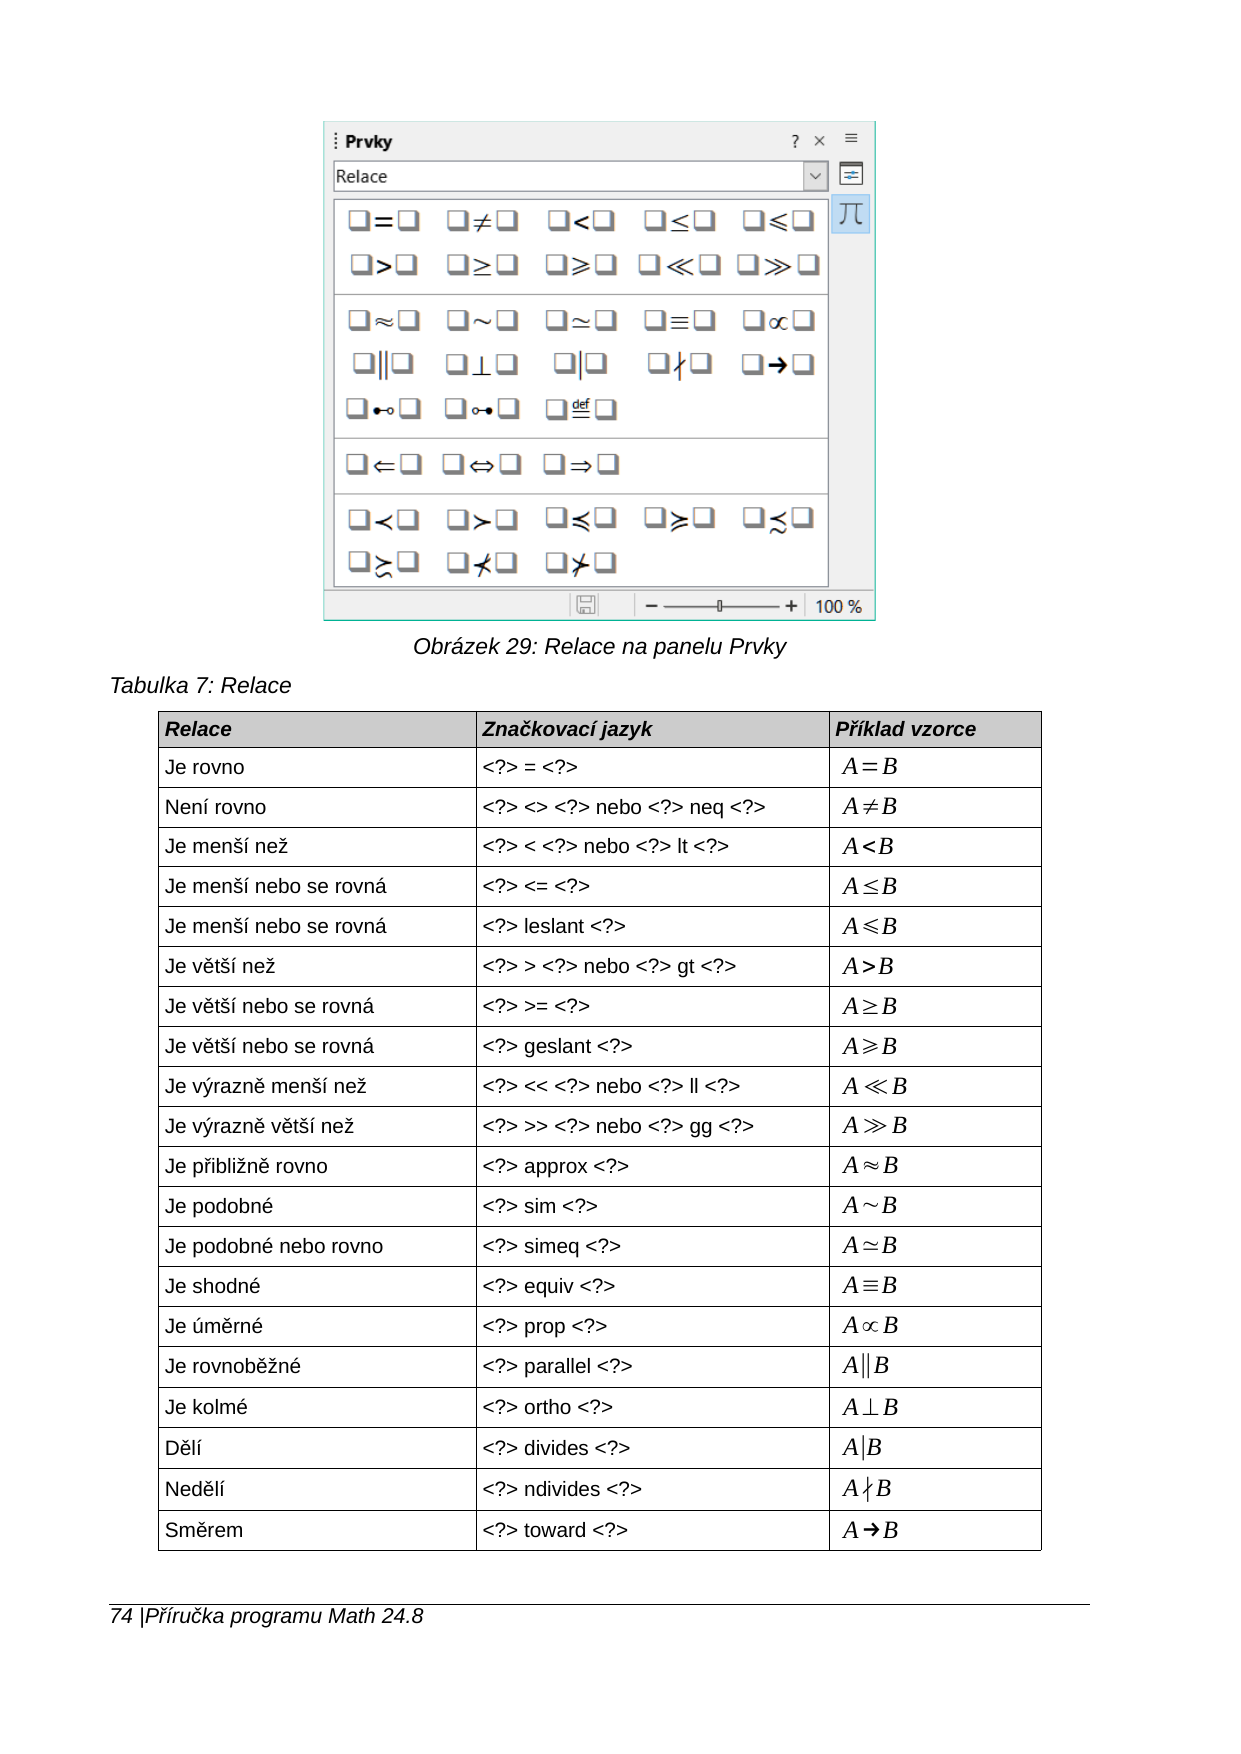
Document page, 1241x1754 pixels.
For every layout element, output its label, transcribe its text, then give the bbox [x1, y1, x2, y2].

table_cell [830, 1307, 1041, 1346]
table_cell Směrem [159, 1511, 476, 1550]
table_cell <?> >= <?> [477, 987, 829, 1026]
table_cell [830, 1388, 1041, 1427]
table_cell [830, 1428, 1041, 1468]
table_cell <?> prop <?> [477, 1307, 829, 1346]
table_cell [830, 748, 1041, 787]
table_cell <?> < <?> nebo <?> lt <?> [477, 828, 829, 866]
table_cell Je výrazně menší než [159, 1067, 476, 1106]
table_header Značkovací jazyk [477, 712, 829, 747]
table_cell Je podobné [159, 1187, 476, 1226]
table_cell Je menší než [159, 828, 476, 866]
table_cell <?> > <?> nebo <?> gt <?> [477, 947, 829, 986]
table_cell [830, 1511, 1041, 1550]
table_cell [830, 1147, 1041, 1186]
table_cell [830, 987, 1041, 1026]
table_cell Je výrazně větší než [159, 1107, 476, 1146]
table_cell <?> equiv <?> [477, 1267, 829, 1306]
table_cell <?> leslant <?> [477, 907, 829, 946]
table_cell Dělí [159, 1428, 476, 1468]
table_cell <?> toward <?> [477, 1511, 829, 1550]
table_cell <?> sim <?> [477, 1187, 829, 1226]
text Tabulka 7: Relace [109, 672, 1090, 698]
table_cell <?> simeq <?> [477, 1227, 829, 1266]
table_cell <?> >> <?> nebo <?> gg <?> [477, 1107, 829, 1146]
table_cell [830, 788, 1041, 827]
table_cell <?> ndivides <?> [477, 1469, 829, 1510]
table_cell [830, 1187, 1041, 1226]
table_cell <?> <> <?> nebo <?> neq <?> [477, 788, 829, 827]
table_cell <?> ortho <?> [477, 1388, 829, 1427]
table_cell <?> approx <?> [477, 1147, 829, 1186]
table_cell [830, 947, 1041, 986]
text Obrázek 29: Relace na panelu Prvky [287, 633, 912, 659]
table_cell Je větší nebo se rovná [159, 987, 476, 1026]
table_cell Je úměrné [159, 1307, 476, 1346]
table_header Relace [159, 712, 476, 747]
table_cell <?> geslant <?> [477, 1027, 829, 1066]
table_cell [830, 867, 1041, 906]
table_cell [830, 1107, 1041, 1146]
table_cell [830, 1067, 1041, 1106]
table_cell [830, 1347, 1041, 1387]
table_cell <?> divides <?> [477, 1428, 829, 1468]
table_cell [830, 1267, 1041, 1306]
table_cell Je rovno [159, 748, 476, 787]
table_cell <?> << <?> nebo <?> ll <?> [477, 1067, 829, 1106]
table_cell Je větší než [159, 947, 476, 986]
table_cell <?> = <?> [477, 748, 829, 787]
table_cell Je podobné nebo rovno [159, 1227, 476, 1266]
picture [323, 121, 876, 621]
table_cell [830, 828, 1041, 866]
table_cell Je větší nebo se rovná [159, 1027, 476, 1066]
table_cell [830, 1027, 1041, 1066]
table_cell [830, 1227, 1041, 1266]
table_cell Je kolmé [159, 1388, 476, 1427]
table_cell Není rovno [159, 788, 476, 827]
table_cell Je menší nebo se rovná [159, 907, 476, 946]
table_cell Nedělí [159, 1469, 476, 1510]
table_cell [830, 1469, 1041, 1510]
table_cell Je přibližně rovno [159, 1147, 476, 1186]
table_cell [830, 907, 1041, 946]
table_cell Je shodné [159, 1267, 476, 1306]
table_cell <?> <= <?> [477, 867, 829, 906]
table_header Příklad vzorce [830, 712, 1041, 747]
table_cell Je rovnoběžné [159, 1347, 476, 1387]
table_cell Je menší nebo se rovná [159, 867, 476, 906]
table_cell <?> parallel <?> [477, 1347, 829, 1387]
